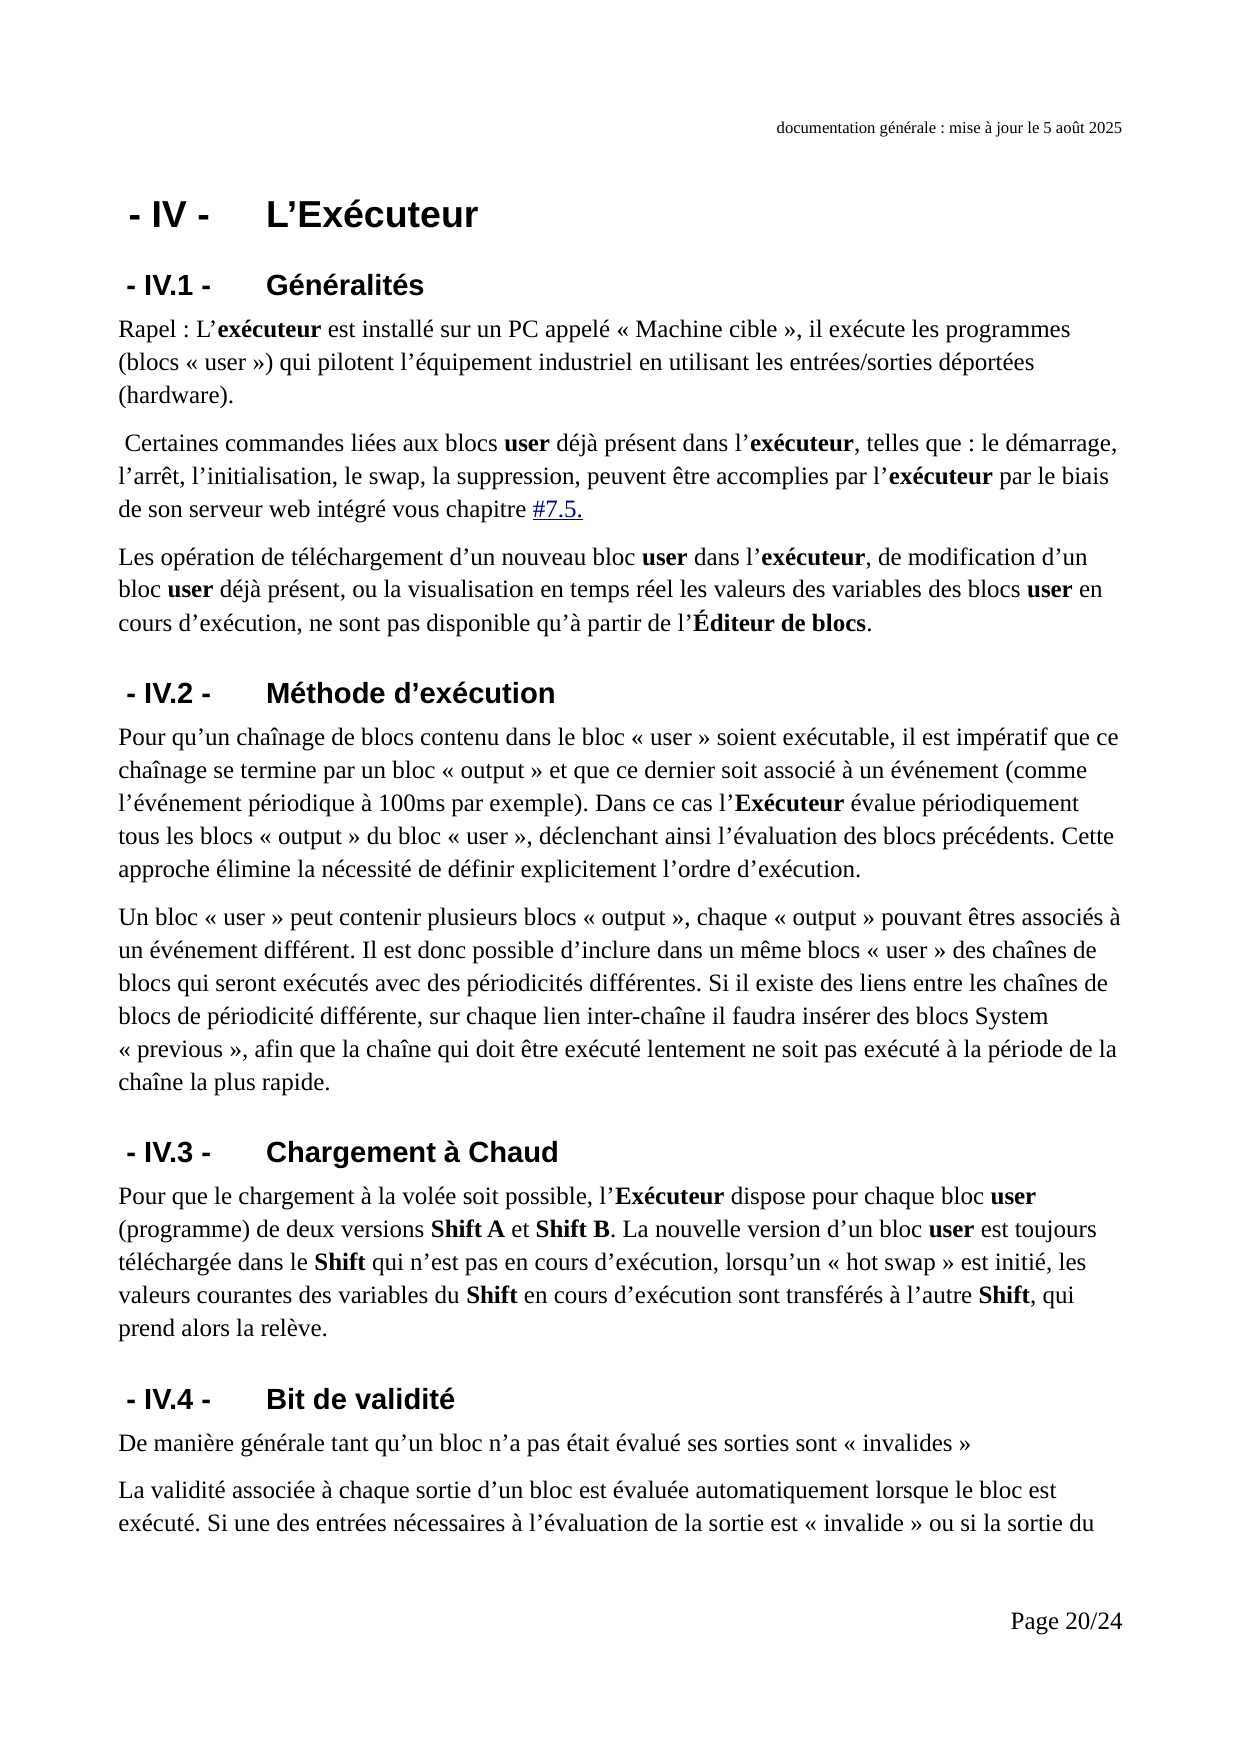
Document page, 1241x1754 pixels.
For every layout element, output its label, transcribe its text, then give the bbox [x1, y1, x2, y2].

text Pour qu’un chaînage de blocs contenu dans le bloc « user » soient exécutable, il est impératif que ce chaînage se termine par un bloc « output » et que ce dernier soit associé à un événement (comme l’événement périodique à 100ms par exemple). Dans ce cas l’Exécuteur évalue périodiquement tous les blocs « output » du bloc « user », déclenchant ainsi l’évaluation des blocs précédents. Cette approche élimine la nécessité de définir explicitement l’ordre d’exécution. [118, 722, 1122, 883]
text Certaines commandes liées aux blocs user déjà présent dans l’exécuteur, telles que : le démarrage, l’arrêt, l’initialisation, le swap, la suppression, peuvent être accomplies par l’exécuteur par le biais de son serveur web intégré vous chapitre #7.5. [118, 428, 1122, 523]
text Rapel : L’exécuteur est installé sur un PC appelé « Machine cible », il exécute les programmes (blocs « user ») qui pilotent l’équipement industriel en utilisant les entrées/sorties déportées (hardware). [118, 314, 1122, 409]
text La validité associée à chaque sortie d’un bloc est évaluée automatiquement lorsque le bloc est exécuté. Si une des entrées nécessaires à l’évaluation de la sortie est « invalide » ou si la sortie du [118, 1476, 1122, 1537]
text De manière générale tant qu’un bloc n’a pas était évalué ses sorties sont « invalides » [118, 1428, 1122, 1457]
text Les opération de téléchargement d’un nouveau bloc user dans l’exécuteur, de modification d’un bloc user déjà présent, ou la visualisation en temps réel les valeurs des variables des blocs user en cours d’exécution, ne sont pas disponible qu’à partir de l’Éditeur de blocs. [118, 542, 1122, 636]
subtitle Chargement à Chaud [118, 1135, 1122, 1169]
subtitle Méthode d’exécution [118, 676, 1122, 709]
text Pour que le chargement à la volée soit possible, l’Exécuteur dispose pour chaque bloc user (programme) de deux versions Shift A et Shift B. La nouvelle version d’un bloc user est toujours téléchargée dans le Shift qui n’est pas en cours d’exécution, lorsqu’un « hot swap » est initié, les valeurs courantes des variables du Shift en cours d’exécution sont transférés à l’autre Shift, qui prend alors la relève. [118, 1181, 1122, 1342]
text Un bloc « user » peut contenir plusieurs blocs « output », chaque « output » pouvant êtres associés à un événement différent. Il est donc possible d’inclure dans un même blocs « user » des chaînes de blocs qui seront exécutés avec des périodicités différentes. Si il existe des liens entre les chaînes de blocs de périodicité différente, sur chaque lien inter-chaîne il faudra insérer des blocs System « previous », afin que la chaîne qui doit être exécuté lentement ne soit pas exécuté à la période de la chaîne la plus rapide. [118, 902, 1122, 1096]
subtitle L’Exécuteur [118, 192, 1122, 235]
subtitle Généralités [118, 268, 1122, 302]
subtitle Bit de validité [118, 1382, 1122, 1415]
